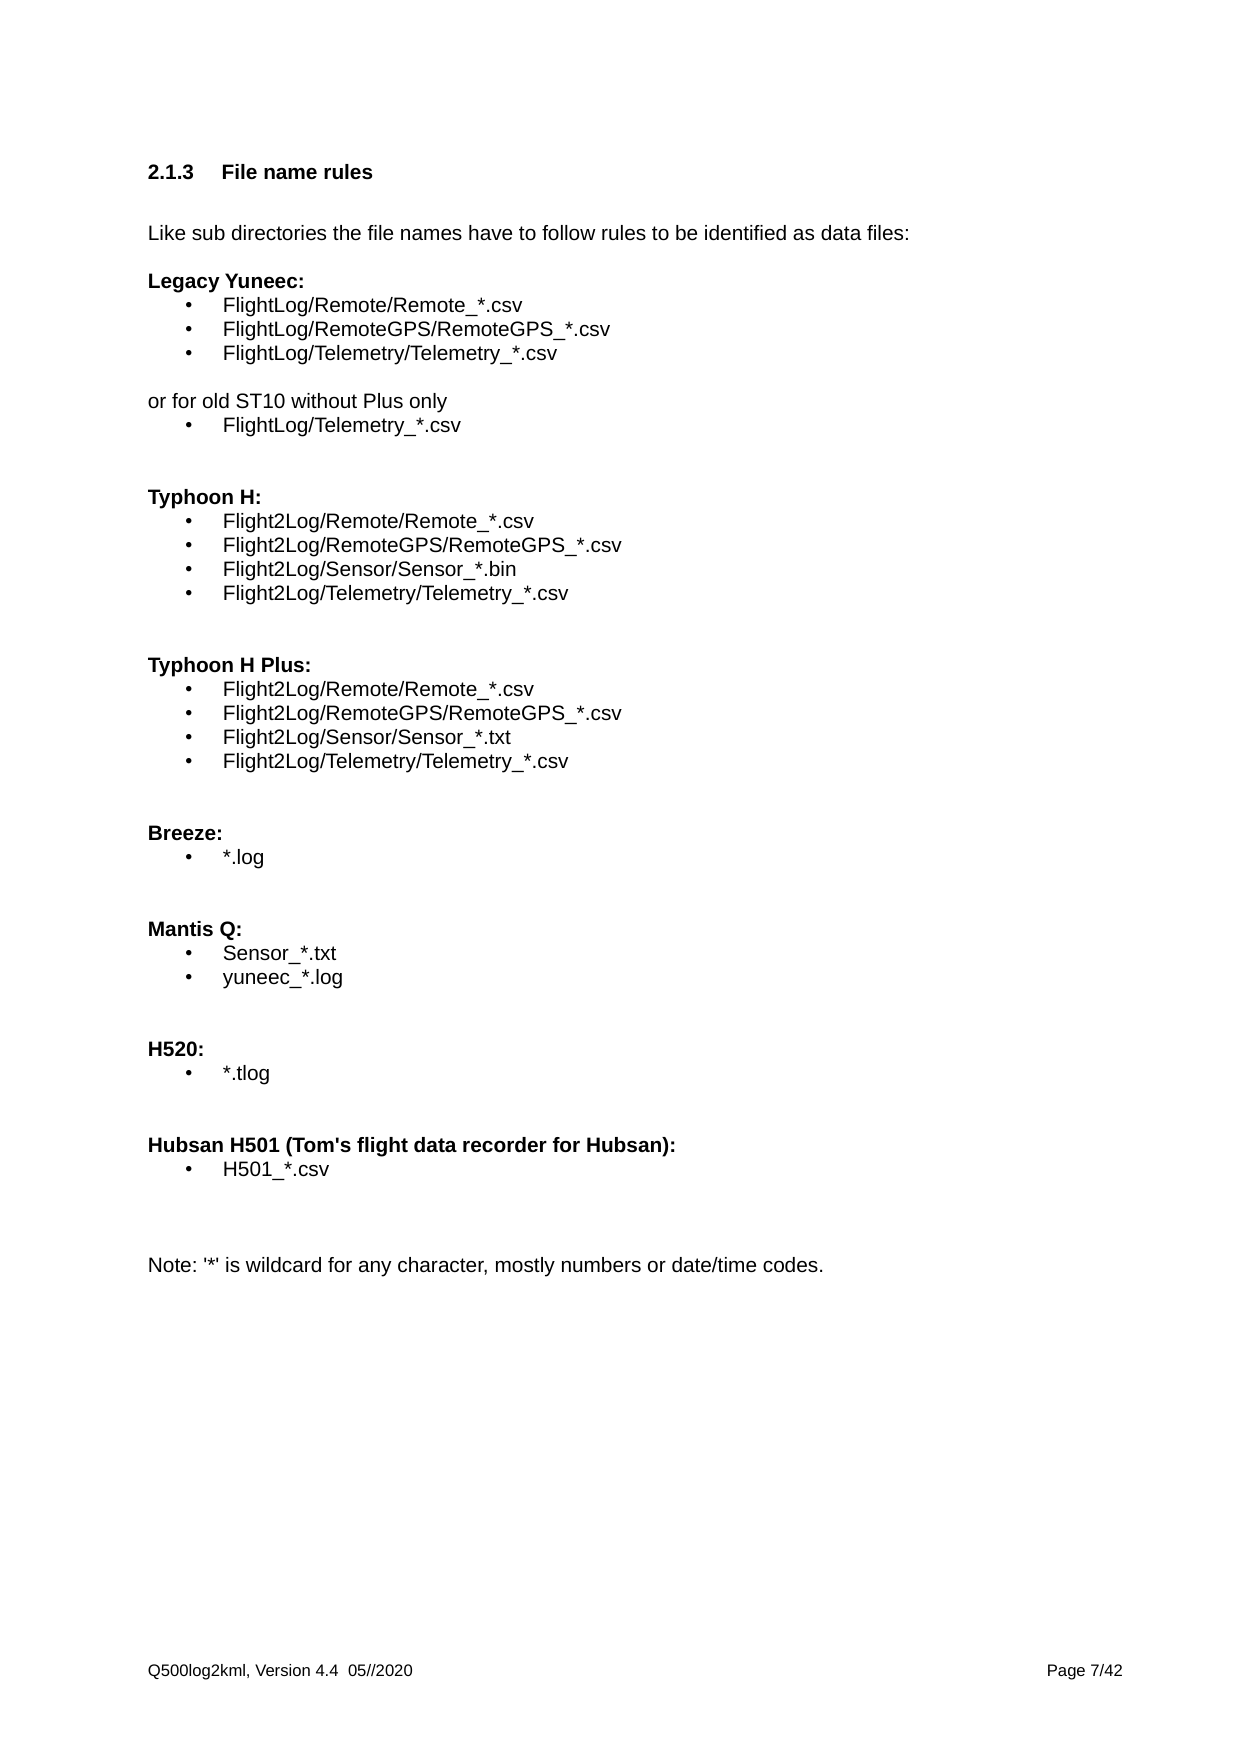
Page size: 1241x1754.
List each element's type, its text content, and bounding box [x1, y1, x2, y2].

list Flight2Log/Sensor/Sensor_*.txt [185, 725, 1093, 749]
list FlightLog/Telemetry_*.csv [185, 412, 1093, 437]
list *.log [185, 845, 1093, 869]
list yuneec_*.log [185, 965, 1093, 989]
text Like sub directories the file names have to follow rules to be identified as data files: [148, 221, 1093, 244]
list FlightLog/Remote/Remote_*.csv [185, 292, 1093, 316]
list Flight2Log/Sensor/Sensor_*.bin [185, 557, 1093, 581]
list Flight2Log/RemoteGPS/RemoteGPS_*.csv [185, 532, 1093, 557]
text Hubsan H501 (Tom's flight data recorder for Hubsan): [148, 1133, 1093, 1157]
list FlightLog/Telemetry/Telemetry_*.csv [185, 341, 1093, 364]
text Mantis Q: [148, 917, 1093, 941]
list FlightLog/RemoteGPS/RemoteGPS_*.csv [185, 316, 1093, 341]
text Note: '*' is wildcard for any character, mostly numbers or date/time codes. [148, 1252, 1093, 1276]
list Flight2Log/Remote/Remote_*.csv [185, 508, 1093, 532]
list Flight2Log/Telemetry/Telemetry_*.csv [185, 749, 1093, 773]
text or for old ST10 without Plus only [148, 388, 1093, 412]
list Flight2Log/RemoteGPS/RemoteGPS_*.csv [185, 701, 1093, 725]
subtitle File name rules [148, 160, 1093, 184]
text Typhoon H Plus: [148, 653, 1093, 677]
list Flight2Log/Telemetry/Telemetry_*.csv [185, 581, 1093, 605]
text Legacy Yuneec: [148, 268, 1093, 292]
list Flight2Log/Remote/Remote_*.csv [185, 677, 1093, 701]
list *.tlog [185, 1061, 1093, 1085]
list Sensor_*.txt [185, 941, 1093, 965]
text Typhoon H: [148, 484, 1093, 508]
text H520: [148, 1037, 1093, 1061]
list H501_*.csv [185, 1157, 1093, 1181]
text Breeze: [148, 821, 1093, 845]
